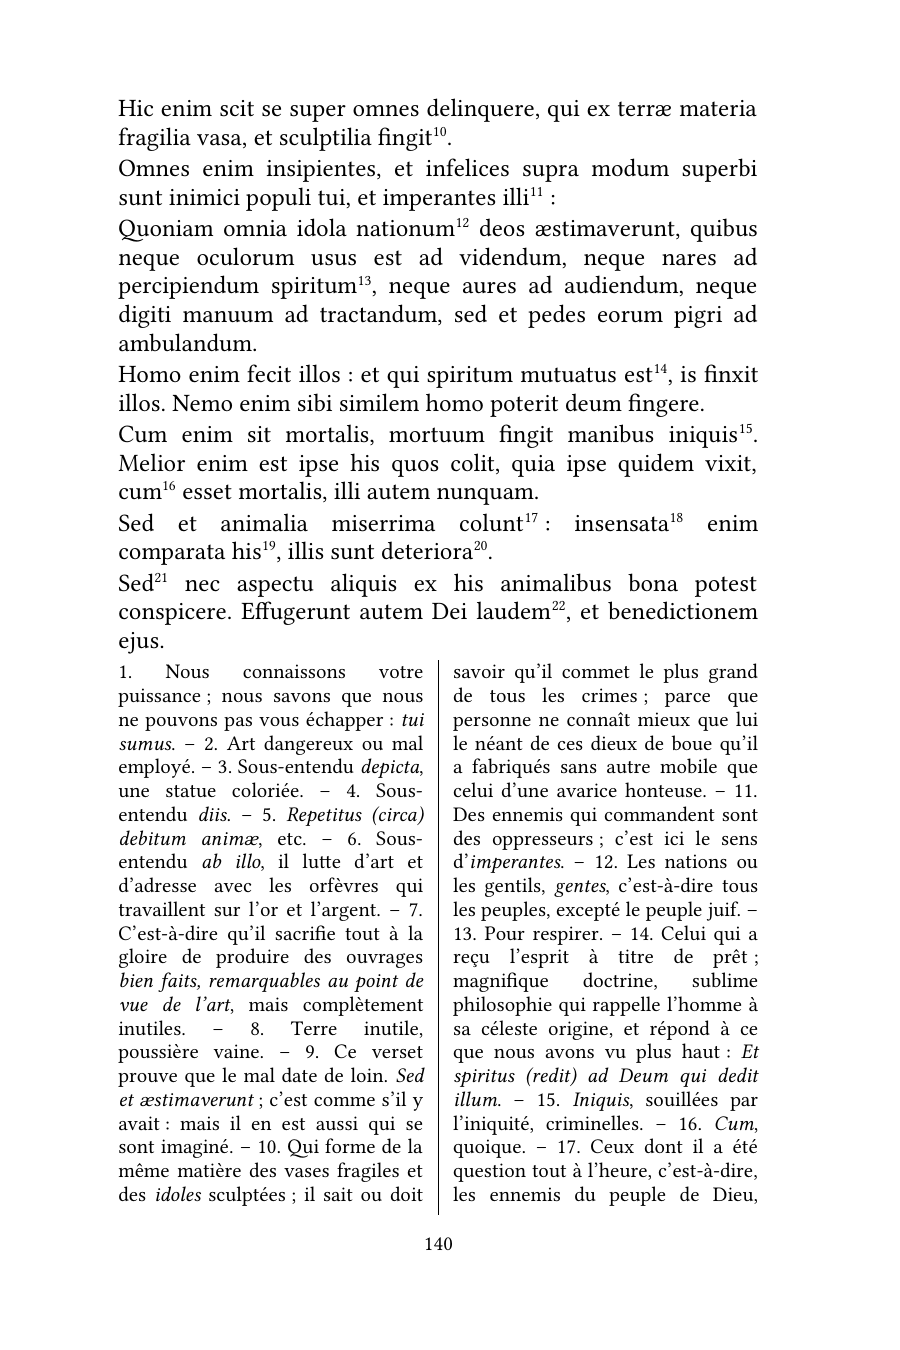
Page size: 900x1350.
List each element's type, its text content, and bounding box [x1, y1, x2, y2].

text savoir qu’il commet le plus grand de tous les crimes ; parce que personne ne connaît mieux que lui le néant de ces dieux de boue qu’il a fabriqués sans autre mobile que celui d’une avarice honteuse. – 11. Des ennemis qui commandent sont des oppresseurs ; c’est ici le sens d’imperantes. – 12. Les nations ou les gentils, gentes, c’est-à-dire tous les peuples, excepté le peuple juif. – 13. Pour respirer. – 14. Celui qui a reçu l’esprit à titre de prêt ; magnifique doctrine, sublime philosophie qui rappelle l’homme à sa céleste origine, et répond à ce que nous avons vu plus haut : Et spiritus (redit) ad Deum qui dedit illum. – 15. Iniquis, souillées par l’iniquité, criminelles. – 16. Cum, quoique. – 17. Ceux dont il a été question tout à l’heure, c’est-à-dire, les ennemis du peuple de Dieu, [453, 660, 758, 1206]
text Hic enim scit se super omnes delinquere, qui ex terræ materia fragilia vasa, et sculptilia fingit10. [118, 94, 758, 152]
text Omnes enim insipientes, et infelices supra modum superbi sunt inimici populi tui, et imperantes illi11 : [118, 154, 758, 212]
text Quoniam omnia idola nationum12 deos æstimaverunt, quibus neque oculorum usus est ad videndum, neque nares ad percipiendum spiritum13, neque aures ad audiendum, neque digiti manuum ad tractandum, sed et pedes eorum pigri ad ambulandum. [118, 214, 758, 357]
text Sed et animalia miserrima colunt17 : insensata18 enim comparata his19, illis sunt deteriora20. [118, 509, 758, 566]
text Sed21 nec aspectu aliquis ex his animalibus bona potest conspicere. Effugerunt autem Dei laudem22, et benedictionem ejus. [118, 569, 758, 654]
text Cum enim sit mortalis, mortuum fingit manibus iniquis15. Melior enim est ipse his quos colit, quia ipse quidem vixit, cum16 esset mortalis, illi autem nunquam. [118, 420, 758, 506]
text Homo enim fecit illos : et qui spiritum mutuatus est14, is finxit illos. Nemo enim sibi similem homo poterit deum fingere. [118, 360, 758, 417]
text 1. Nous connaissons votre puissance ; nous savons que nous ne pouvons pas vous échapper : tui sumus. – 2. Art dangereux ou mal employé. – 3. Sous-entendu depicta, une statue coloriée. – 4. Sous-entendu diis. – 5. Repetitus (circa) debitum animæ, etc. – 6. Sous-entendu ab illo, il lutte d’art et d’adresse avec les orfèvres qui travaillent sur l’or et l’argent. – 7. C’est-à-dire qu’il sacrifie tout à la gloire de produire des ouvrages bien faits, remarquables au point de vue de l’art, mais complètement inutiles. – 8. Terre inutile, poussière vaine. – 9. Ce verset prouve que le mal date de loin. Sed et æstimaverunt ; c’est comme s’il y avait : mais il en est aussi qui se sont imaginé. – 10. Qui forme de la même matière des vases fragiles et des idoles sculptées ; il sait ou doit [118, 660, 423, 1206]
